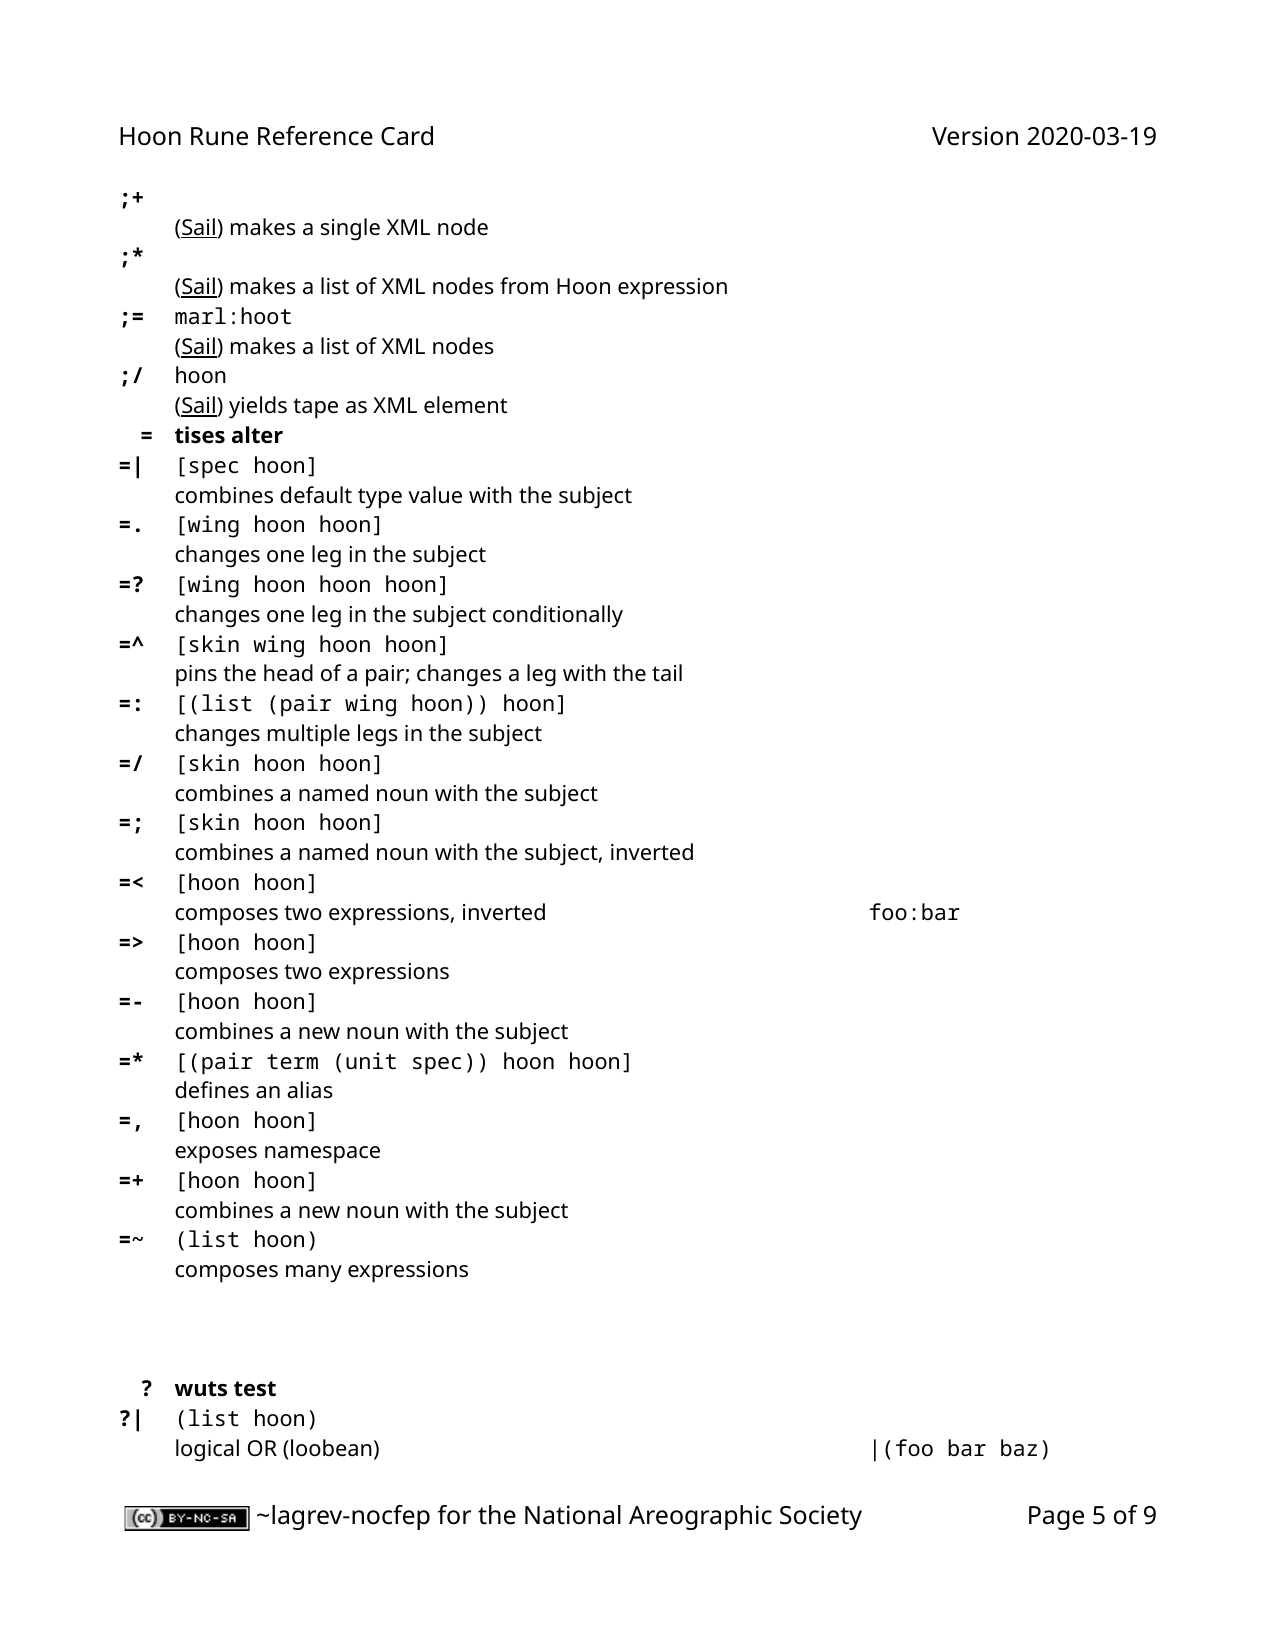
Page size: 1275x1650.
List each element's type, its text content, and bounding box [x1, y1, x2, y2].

table_cell defines an alias [174, 1075, 1157, 1105]
table_cell [118, 718, 174, 748]
table_cell [skin hoon hoon] [174, 748, 1157, 777]
table_cell = [118, 420, 174, 450]
table_cell exposes namespace [174, 1135, 1157, 1165]
table_cell => [118, 926, 174, 956]
table_cell combines a named noun with the subject, inverted [174, 837, 1157, 867]
table_cell [hoon hoon] [174, 926, 1157, 956]
table_cell marl:hoot [174, 301, 1157, 331]
table_cell [hoon hoon] [174, 1165, 1157, 1194]
table_cell changes one leg in the subject [174, 539, 1157, 569]
table_cell =^ [118, 629, 174, 658]
table_cell ;* [118, 241, 174, 271]
table_cell =; [118, 807, 174, 837]
table_cell wuts test [174, 1284, 1157, 1403]
table_cell [118, 271, 174, 301]
table_cell =| [118, 450, 174, 479]
table_cell =. [118, 509, 174, 539]
table_cell [hoon hoon] [174, 986, 1157, 1016]
table_cell composes two expressions [174, 956, 1157, 986]
table_cell [118, 331, 174, 360]
table_cell [118, 1075, 174, 1105]
table_cell [174, 241, 1157, 271]
table_cell [hoon hoon] [174, 1105, 1157, 1135]
table_cell =~ [118, 1224, 174, 1254]
table_cell |(foo bar baz) [868, 1433, 1157, 1463]
table_cell composes many expressions [174, 1254, 1157, 1284]
table_cell (Sail) makes a single XML node [174, 211, 1157, 241]
table_cell [118, 956, 174, 986]
table_cell =< [118, 867, 174, 897]
table_cell [174, 182, 1157, 211]
table_cell [118, 778, 174, 807]
table_cell ?| [118, 1403, 174, 1433]
table_cell [118, 539, 174, 569]
table_cell (Sail) makes a list of XML nodes [174, 331, 1157, 360]
table_cell [spec hoon] [174, 450, 1157, 479]
table_cell [skin wing hoon hoon] [174, 629, 1157, 658]
table_cell [118, 1016, 174, 1046]
table_cell combines a new noun with the subject [174, 1016, 1157, 1046]
table_cell [868, 867, 1157, 897]
table_cell =: [118, 688, 174, 718]
table_cell combines a named noun with the subject [174, 778, 1157, 807]
table_cell =+ [118, 1165, 174, 1194]
table_cell [868, 1403, 1157, 1433]
table_cell [wing hoon hoon] [174, 509, 1157, 539]
table_cell (list hoon) [174, 1224, 1157, 1254]
table_cell [(pair term (unit spec)) hoon hoon] [174, 1046, 1157, 1075]
table_cell [118, 658, 174, 688]
table_cell =? [118, 569, 174, 599]
table_cell [118, 1254, 174, 1284]
table_cell changes one leg in the subject conditionally [174, 599, 1157, 628]
table_cell [118, 1135, 174, 1165]
table_cell foo:bar [868, 897, 1157, 926]
table_cell [118, 837, 174, 867]
table_cell ;= [118, 301, 174, 331]
table_cell [skin hoon hoon] [174, 807, 1157, 837]
table_cell combines a new noun with the subject [174, 1195, 1157, 1224]
table_cell [118, 211, 174, 241]
picture [124, 1506, 250, 1531]
table_cell [118, 897, 174, 926]
table_cell [118, 480, 174, 509]
table_cell ;/ [118, 360, 174, 390]
table_cell =- [118, 986, 174, 1016]
table_cell =/ [118, 748, 174, 777]
table_cell (Sail) makes a list of XML nodes from Hoon expression [174, 271, 1157, 301]
table_cell ? [118, 1284, 174, 1403]
table_cell [hoon hoon] [174, 867, 868, 897]
table_cell composes two expressions, inverted [174, 897, 868, 926]
table_cell [118, 599, 174, 628]
table_cell [118, 1433, 174, 1463]
table_cell combines default type value with the subject [174, 480, 1157, 509]
table_cell tises alter [174, 420, 1157, 450]
table_cell hoon [174, 360, 1157, 390]
table_cell [118, 1195, 174, 1224]
table_cell =* [118, 1046, 174, 1075]
table_cell ;+ [118, 182, 174, 211]
table_cell [118, 390, 174, 420]
table_cell [(list (pair wing hoon)) hoon] [174, 688, 1157, 718]
table_cell [wing hoon hoon hoon] [174, 569, 1157, 599]
table_cell (Sail) yields tape as XML element [174, 390, 1157, 420]
table_cell =, [118, 1105, 174, 1135]
table_cell pins the head of a pair; changes a leg with the tail [174, 658, 1157, 688]
table_cell logical OR (loobean) [174, 1433, 868, 1463]
table_cell (list hoon) [174, 1403, 868, 1433]
table_cell changes multiple legs in the subject [174, 718, 1157, 748]
